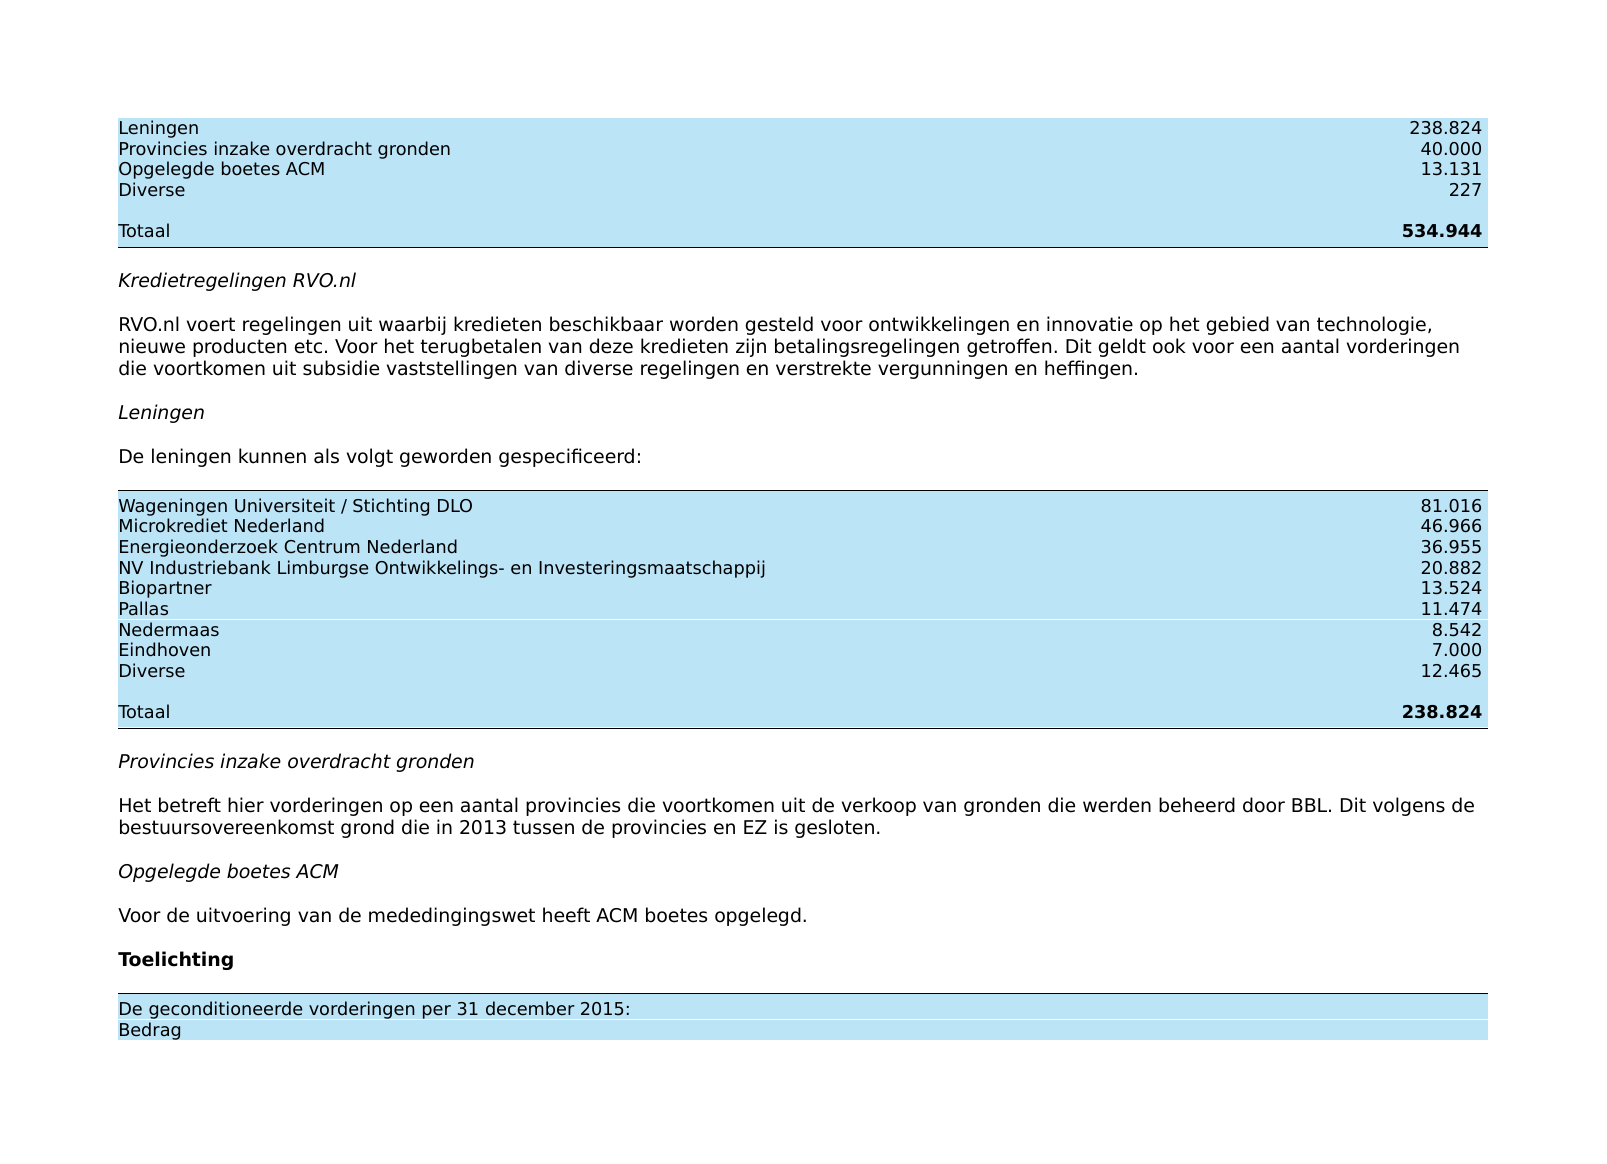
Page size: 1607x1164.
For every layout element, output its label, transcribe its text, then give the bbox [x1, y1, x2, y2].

subtitle Opgelegde boetes ACM [118, 861, 1488, 883]
table_cell 238.824 [1123, 702, 1488, 727]
table_cell 20.882 [1123, 558, 1488, 578]
table_cell 12.465 [1123, 661, 1488, 681]
text RVO.nl voert regelingen uit waarbij kredieten beschikbaar worden gesteld voor ontwikkelingen en innovatie op het gebied van technologie, nieuwe producten etc. Voor het terugbetalen van deze kredieten zijn betalingsregelingen getroffen. Dit geldt ook voor een aantal vorderingen die voortkomen uit subsidie vaststellingen van diverse regelingen en verstrekte vergunningen en heffingen. [118, 314, 1488, 380]
text Het betreft hier vorderingen op een aantal provincies die voortkomen uit de verkoop van gronden die werden beheerd door BBL. Dit volgens de bestuursovereenkomst grond die in 2013 tussen de provincies en EZ is gesloten. [118, 795, 1488, 839]
table_cell Eindhoven [118, 640, 1123, 661]
table_cell Leningen [118, 118, 1123, 139]
table_cell 227 [1123, 180, 1488, 201]
table_cell 8.542 [1123, 620, 1488, 640]
table_cell Totaal [118, 702, 1123, 727]
table_cell Diverse [118, 661, 1123, 681]
table_cell 238.824 [1123, 118, 1488, 139]
table_header Wageningen Universiteit / Stichting DLO [118, 491, 1123, 516]
table_cell 11.474 [1123, 599, 1488, 619]
subtitle Leningen [118, 402, 1488, 424]
table_cell [1123, 681, 1488, 702]
table_cell Provincies inzake overdracht gronden [118, 139, 1123, 159]
table_cell [118, 201, 1123, 221]
text De leningen kunnen als volgt geworden gespecificeerd: [118, 446, 1488, 468]
table_cell Biopartner [118, 578, 1123, 599]
table_cell Opgelegde boetes ACM [118, 159, 1123, 180]
table_cell Pallas [118, 599, 1123, 619]
subtitle Kredietregelingen RVO.nl [118, 270, 1488, 292]
table_header De geconditioneerde vorderingen per 31 december 2015: [118, 994, 1488, 1019]
table_cell Energieonderzoek Centrum Nederland [118, 537, 1123, 558]
text Voor de uitvoering van de mededingingswet heeft ACM boetes opgelegd. [118, 905, 1488, 927]
table_cell Bedrag [118, 1020, 1488, 1040]
table_cell 7.000 [1123, 640, 1488, 661]
table_cell Diverse [118, 180, 1123, 201]
subtitle Toelichting [118, 949, 1488, 971]
subtitle Provincies inzake overdracht gronden [118, 751, 1488, 773]
table_cell NV Industriebank Limburgse Ontwikkelings- en Investeringsmaatschappij [118, 558, 1123, 578]
table_cell [118, 681, 1123, 702]
table_cell Totaal [118, 221, 1123, 247]
table_cell 36.955 [1123, 537, 1488, 558]
table_cell Nedermaas [118, 620, 1123, 640]
table_cell 13.524 [1123, 578, 1488, 599]
table_cell Microkrediet Nederland [118, 516, 1123, 537]
table_cell [1123, 201, 1488, 221]
table_cell 13.131 [1123, 159, 1488, 180]
table_cell 40.000 [1123, 139, 1488, 159]
table_cell 534.944 [1123, 221, 1488, 247]
table_cell 46.966 [1123, 516, 1488, 537]
table_header 81.016 [1123, 491, 1488, 516]
